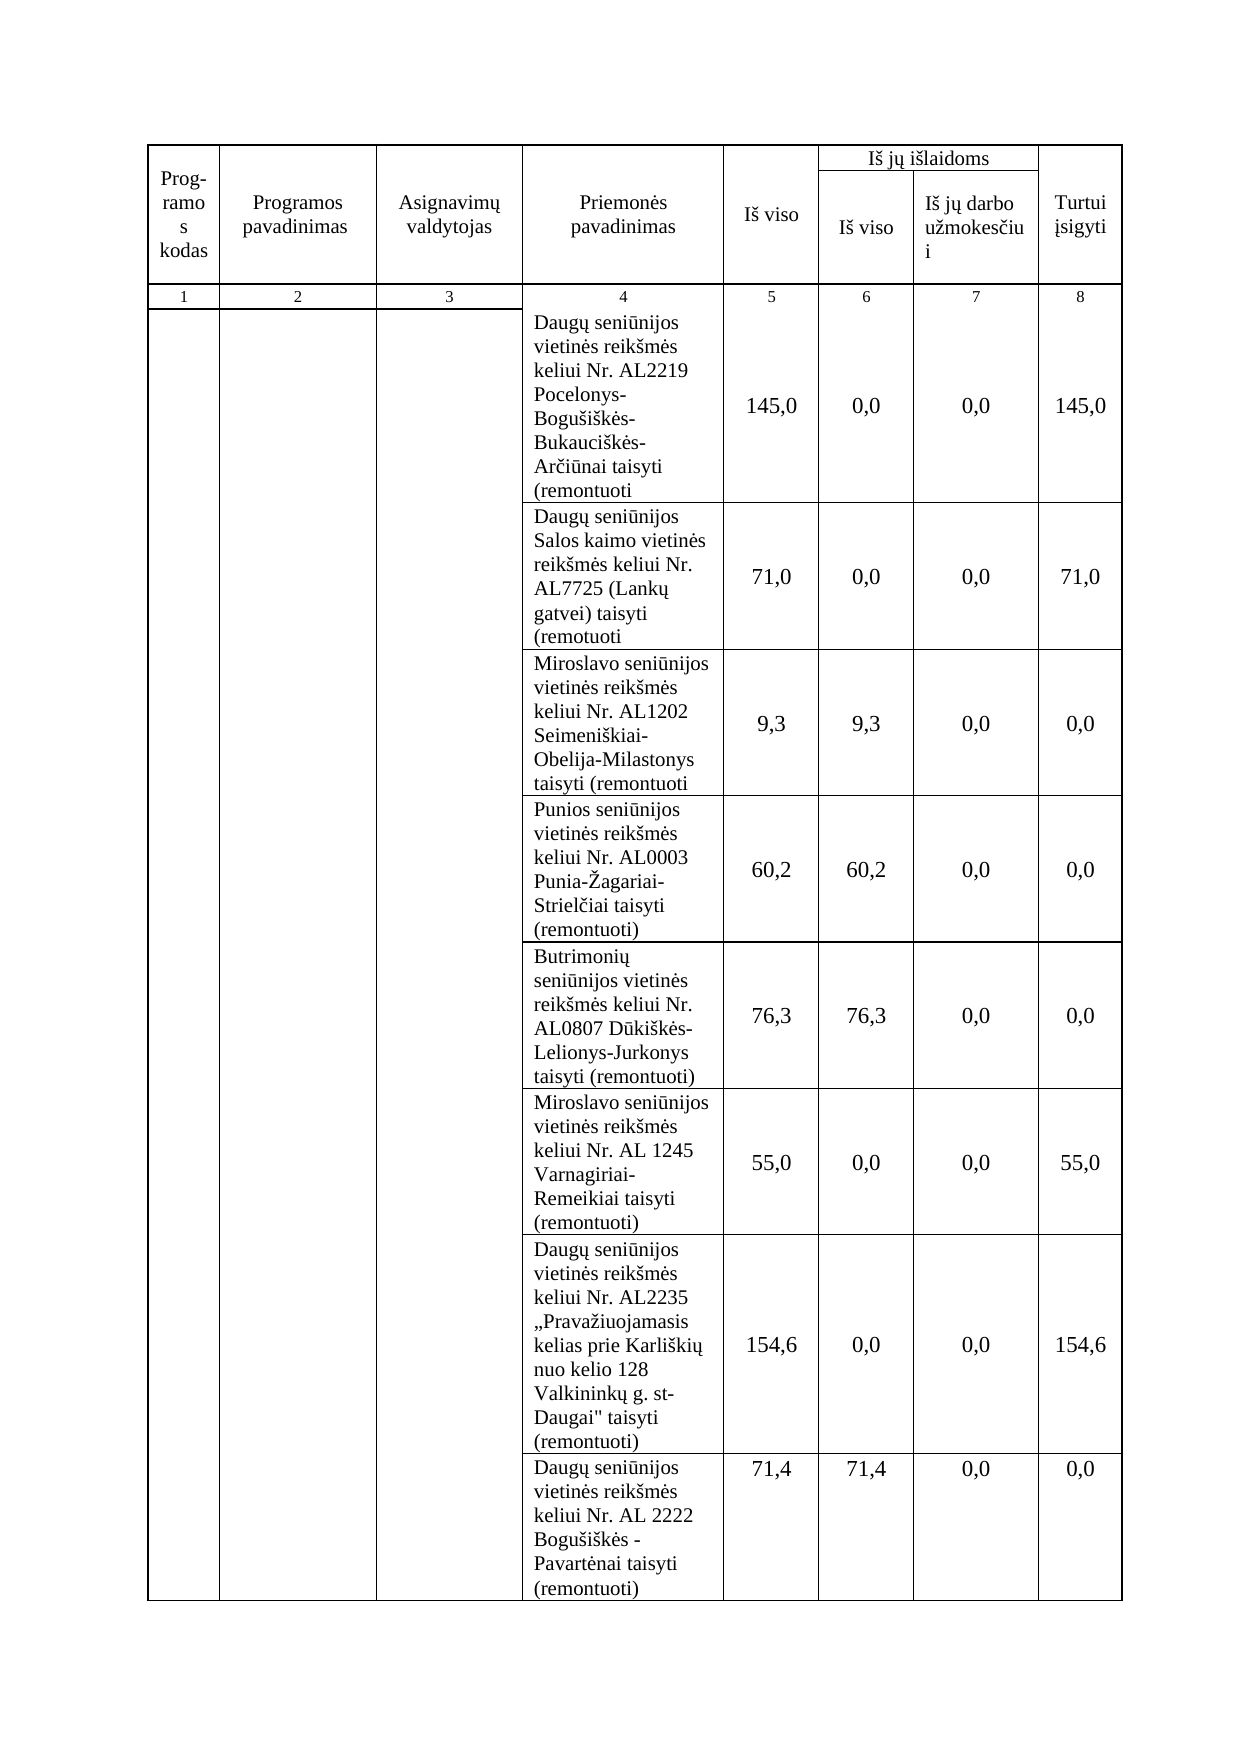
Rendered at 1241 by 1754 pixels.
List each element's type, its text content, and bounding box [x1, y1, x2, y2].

table_cell 3 [377, 285, 522, 307]
table_cell [149, 310, 219, 1599]
table_cell 0,0 [819, 1089, 913, 1234]
table_cell 55,0 [724, 1089, 818, 1234]
table_cell Iš viso [819, 171, 913, 282]
table_cell 6 [819, 285, 913, 307]
table_cell 0,0 [914, 796, 1038, 941]
table_header Priemonės pavadinimas [523, 146, 723, 282]
table_cell 154,6 [724, 1235, 818, 1453]
table_cell Miroslavo seniūnijos vietinės reikšmės keliui Nr. AL 1245 Varnagiriai-Remeikiai taisyti (remontuoti) [523, 1089, 723, 1234]
table_header Asignavimų valdytojas [377, 146, 522, 282]
table_cell 0,0 [1039, 943, 1121, 1088]
table_cell 71,0 [1039, 503, 1121, 648]
table_cell 2 [220, 285, 376, 307]
table_cell 76,3 [724, 943, 818, 1088]
table_header Prog-ramos kodas [149, 146, 219, 282]
table_cell Daugų seniūnijos vietinės reikšmės keliui Nr. AL2219 Pocelonys-Bogušiškės-Bukauciškės-Arčiūnai taisyti (remontuoti [523, 308, 723, 502]
table_cell 0,0 [819, 503, 913, 648]
table_cell 0,0 [914, 1454, 1038, 1599]
table_header Programos pavadinimas [220, 146, 376, 282]
table_cell 0,0 [914, 308, 1038, 502]
table_cell Daugų seniūnijos vietinės reikšmės keliui Nr. AL 2222 Bogušiškės -Pavartėnai taisyti (remontuoti) [523, 1454, 723, 1599]
table_cell 9,3 [819, 650, 913, 795]
table_cell Iš jų darbo užmokesčiui [914, 171, 1038, 282]
table_cell 4 [523, 285, 723, 307]
table_cell 55,0 [1039, 1089, 1121, 1234]
table_cell 0,0 [914, 943, 1038, 1088]
table_cell 145,0 [724, 308, 818, 502]
table_cell Butrimonių seniūnijos vietinės reikšmės keliui Nr. AL0807 Dūkiškės-Lelionys-Jurkonys taisyti (remontuoti) [523, 943, 723, 1088]
table_cell 8 [1039, 285, 1121, 307]
table_cell 71,0 [724, 503, 818, 648]
table_cell 0,0 [1039, 796, 1121, 941]
table_cell 0,0 [914, 650, 1038, 795]
table_cell 0,0 [1039, 1454, 1121, 1599]
table_cell 0,0 [914, 503, 1038, 648]
table_cell 60,2 [724, 796, 818, 941]
table_cell [377, 310, 522, 1599]
table_cell 0,0 [819, 1235, 913, 1453]
table_cell 76,3 [819, 943, 913, 1088]
table_cell 0,0 [914, 1089, 1038, 1234]
table_cell Miroslavo seniūnijos vietinės reikšmės keliui Nr. AL1202 Seimeniškiai-Obelija-Milastonys taisyti (remontuoti [523, 650, 723, 795]
table_cell [220, 310, 376, 1599]
table_cell 154,6 [1039, 1235, 1121, 1453]
table_cell 0,0 [819, 308, 913, 502]
table_header Turtui įsigyti [1039, 146, 1121, 282]
table_cell Punios seniūnijos vietinės reikšmės keliui Nr. AL0003 Punia-Žagariai-Strielčiai taisyti (remontuoti) [523, 796, 723, 941]
table_cell 71,4 [724, 1454, 818, 1599]
table_cell 7 [914, 285, 1038, 307]
table_cell 9,3 [724, 650, 818, 795]
table_cell 0,0 [914, 1235, 1038, 1453]
table_cell 0,0 [1039, 650, 1121, 795]
table_header Iš viso [724, 146, 818, 282]
table_cell 71,4 [819, 1454, 913, 1599]
table_cell 145,0 [1039, 308, 1121, 502]
table_cell Daugų seniūnijos Salos kaimo vietinės reikšmės keliui Nr. AL7725 (Lankų gatvei) taisyti (remotuoti [523, 503, 723, 648]
table_cell 60,2 [819, 796, 913, 941]
table_cell Daugų seniūnijos vietinės reikšmės keliui Nr. AL2235 „Pravažiuojamasis kelias prie Karliškių nuo kelio 128 Valkininkų g. st-Daugai" taisyti (remontuoti) [523, 1235, 723, 1453]
table_cell 1 [149, 285, 219, 307]
table_cell 5 [724, 285, 818, 307]
table_header Iš jų išlaidoms [819, 146, 1038, 170]
